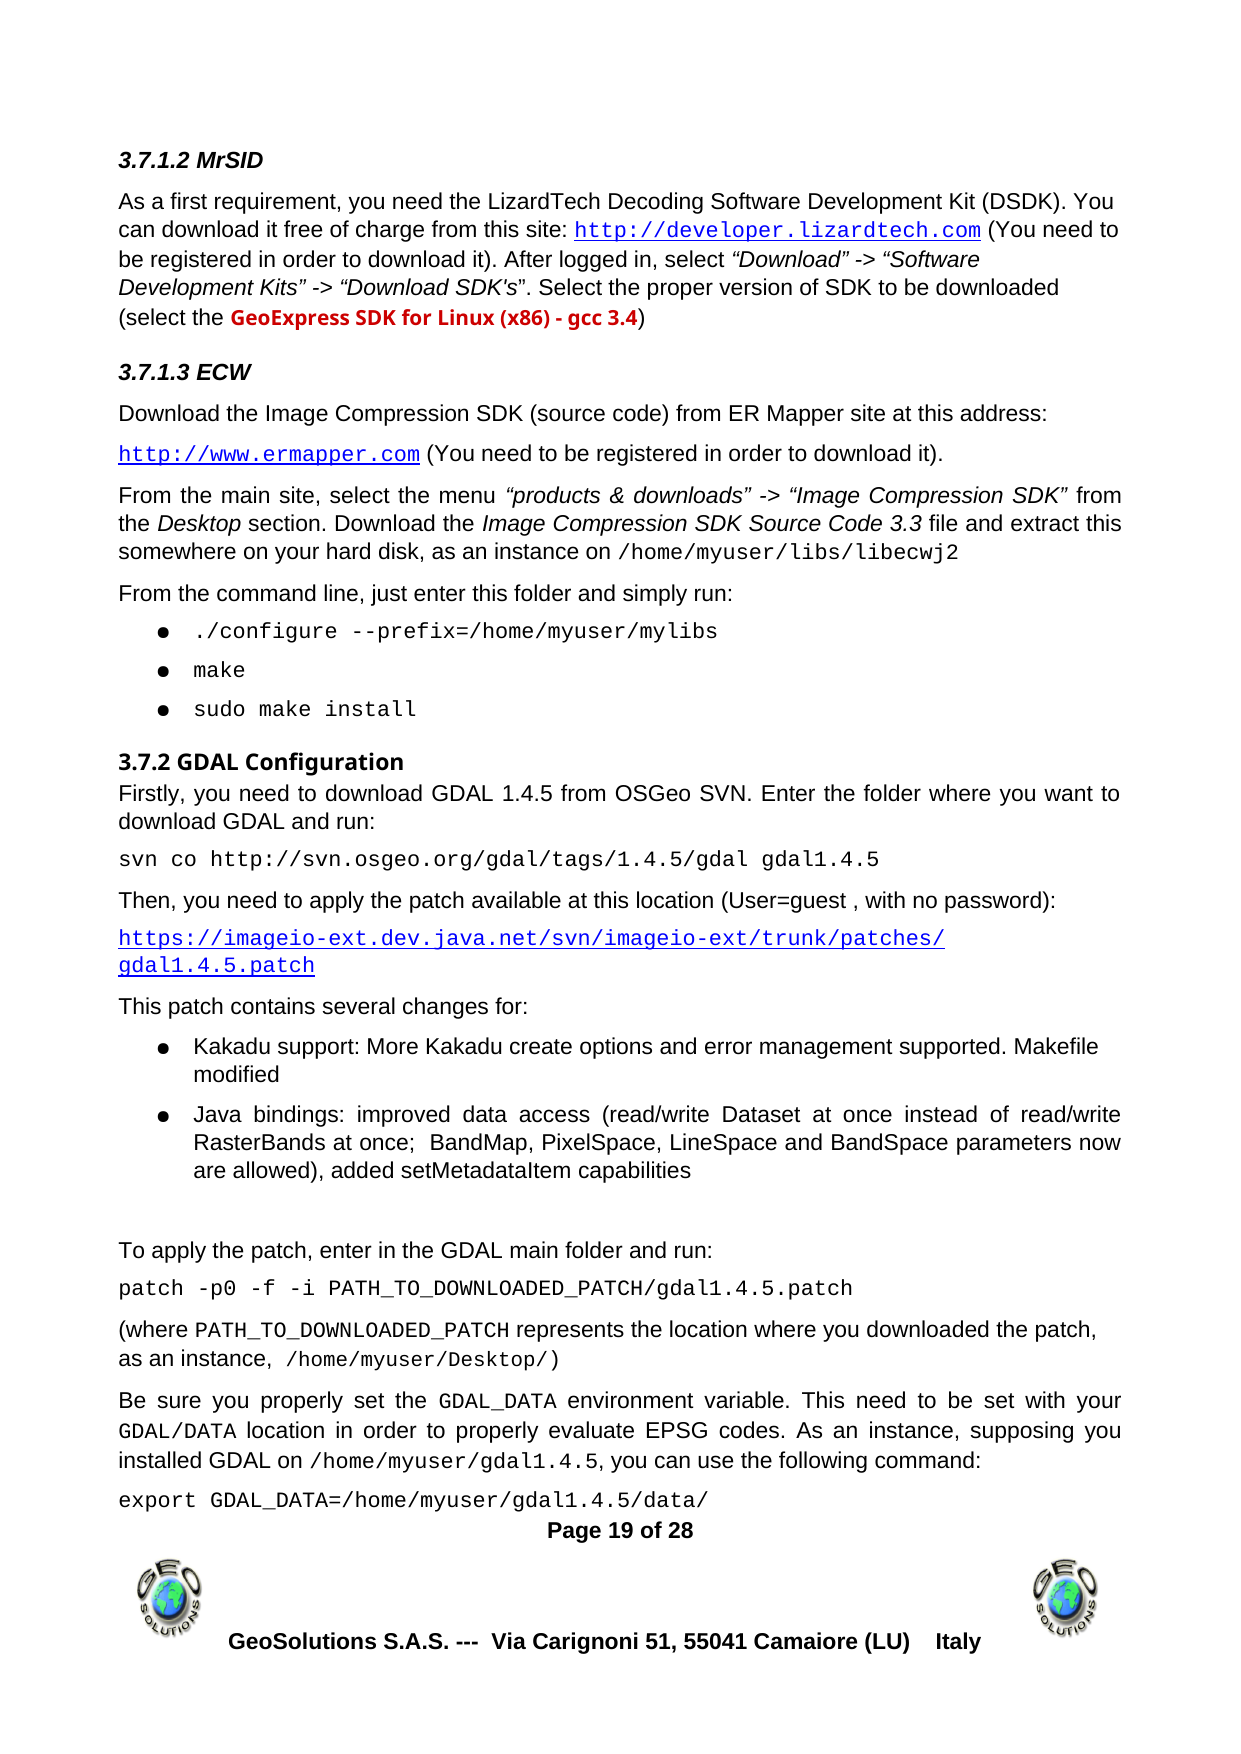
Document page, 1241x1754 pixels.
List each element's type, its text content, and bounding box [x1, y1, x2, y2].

text Firstly, you need to download GDAL 1.4.5 from OSGeo SVN. Enter the folder where you want to download GDAL and run: [118, 781, 1122, 834]
text Download the Image Compression SDK (source code) from ER Mapper site at this address: [118, 401, 1122, 426]
text Then, you need to apply the patch available at this location (User=guest , with no password): [118, 887, 1122, 913]
subtitle GDAL Configuration [118, 746, 1122, 777]
subtitle MrSID [118, 148, 1122, 174]
list make [156, 659, 1122, 684]
text From the command line, just enter this folder and simply run: [118, 580, 1122, 606]
subtitle ECW [118, 359, 1122, 386]
text https://imageio-ext.dev.java.net/svn/imageio-ext/trunk/patches/gdal1.4.5.patch [118, 927, 1122, 979]
picture [134, 1552, 205, 1641]
list ./configure --prefix=/home/myuser/mylibs [156, 620, 1122, 645]
list Java bindings: improved data access (read/write Dataset at once instead of read/write RasterBands at once; BandMap, PixelSpace, LineSpace and BandSpace parameters now are allowed), added setMetadataItem capabilities [156, 1101, 1122, 1183]
text As a first requirement, you need the LizardTech Decoding Software Development Kit (DSDK). You can download it free of charge from this site: http://developer.lizardtech.com (You need to be registered in order to download it). After logged in, select “Download” -> “Software Development Kits” -> “Download SDK's”. Select the proper version of SDK to be downloaded (select the GeoExpress SDK for Linux (x86) - gcc 3.4) [118, 189, 1122, 332]
picture [1030, 1552, 1101, 1641]
text svn co http://svn.osgeo.org/gdal/tags/1.4.5/gdal gdal1.4.5 [118, 848, 1122, 873]
text patch -p0 -f -i PATH_TO_DOWNLOADED_PATCH/gdal1.4.5.patch [118, 1277, 1122, 1302]
text This patch contains several changes for: [118, 993, 1122, 1019]
list Kakadu support: More Kakadu create options and error management supported. Makefile modified [156, 1033, 1122, 1087]
text From the main site, select the menu “products & downloads” -> “Image Compression SDK” from the Desktop section. Download the Image Compression SDK Source Code 3.3 file and extract this somewhere on your hard disk, as an instance on /home/myuser/libs/libecwj2 [118, 482, 1122, 566]
list sudo make install [156, 698, 1122, 723]
text Be sure you properly set the GDAL_DATA environment variable. This need to be set with your GDAL/DATA location in order to properly evaluate EPSG codes. As an instance, supposing you installed GDAL on /home/myuser/gdal1.4.5, you can use the following command: [118, 1388, 1122, 1475]
text To apply the patch, enter in the GDAL main folder and run: [118, 1237, 1122, 1263]
text export GDAL_DATA=/home/myuser/gdal1.4.5/data/ [118, 1489, 1122, 1514]
text http://www.ermapper.com (You need to be registered in order to download it). [118, 441, 1122, 468]
text (where PATH_TO_DOWNLOADED_PATCH represents the location where you downloaded the patch, as an instance, /home/myuser/Desktop/) [118, 1316, 1122, 1373]
